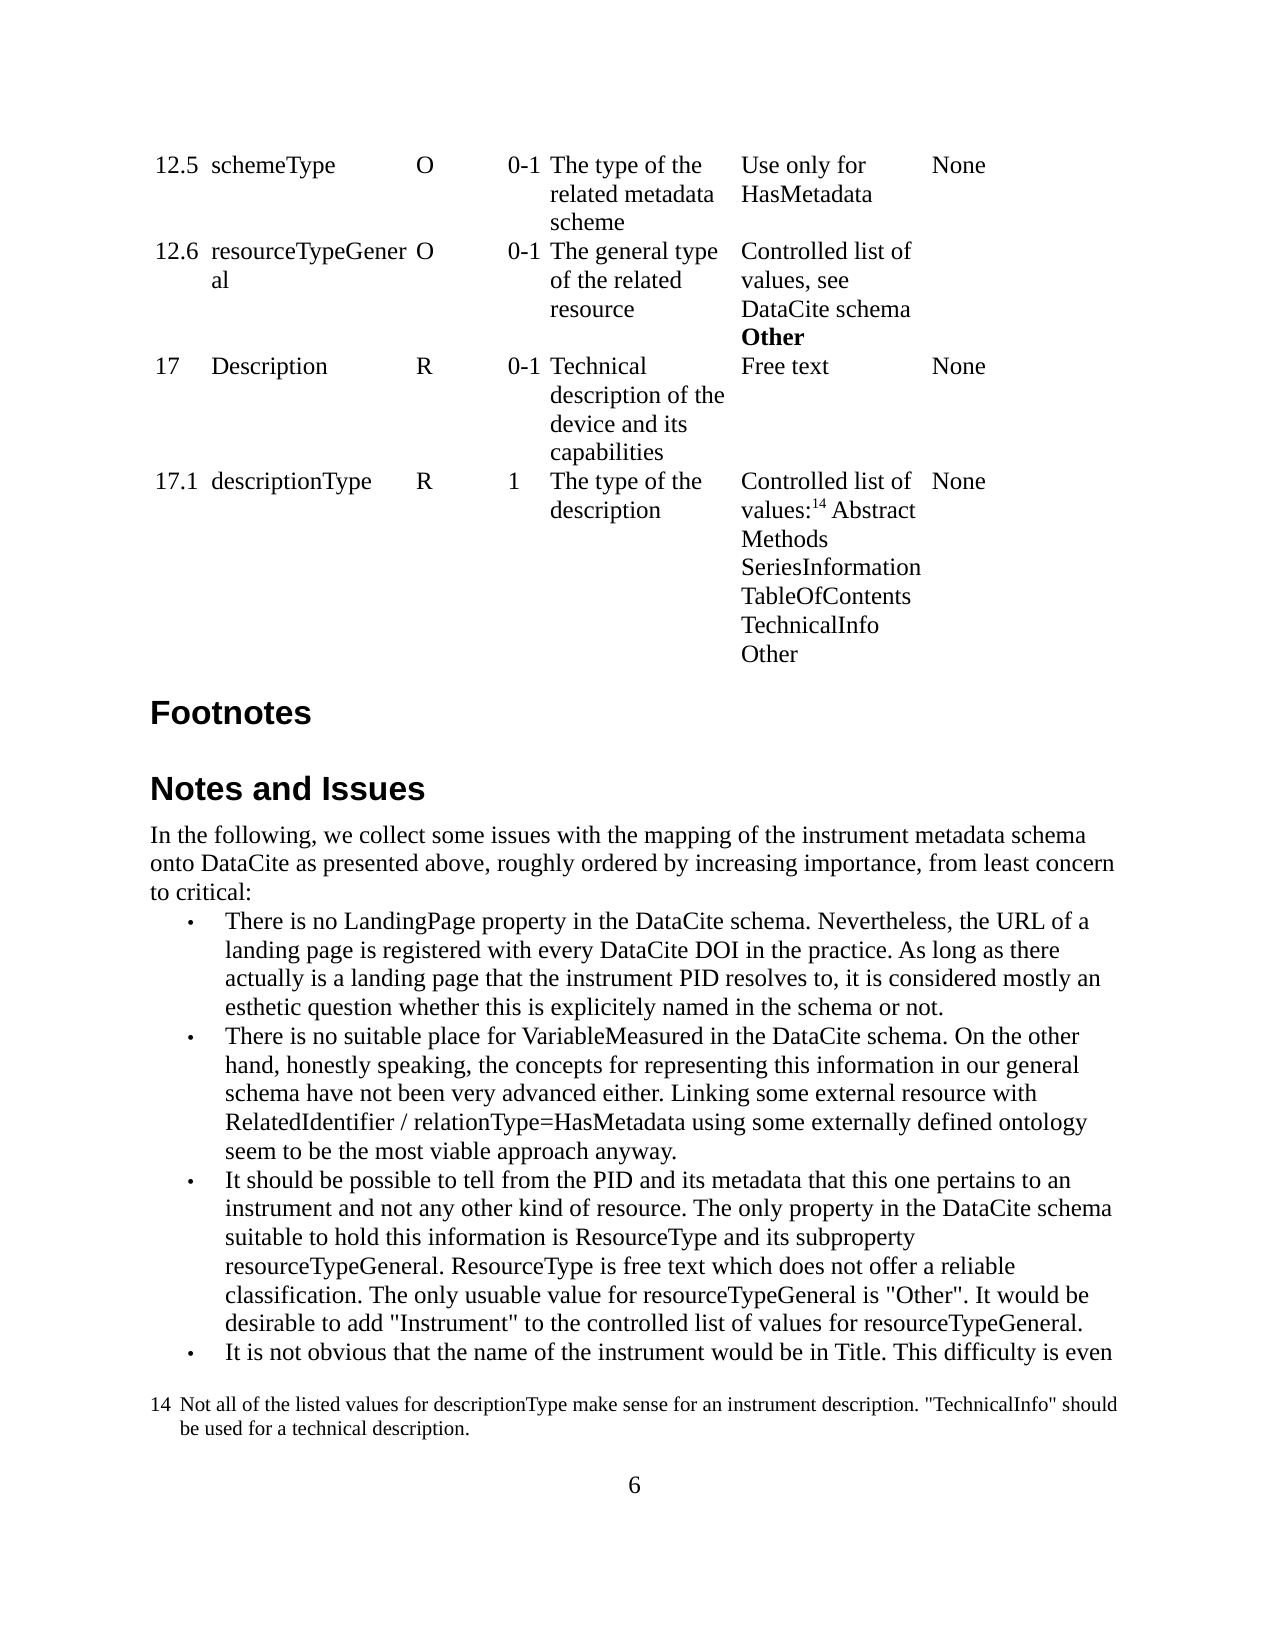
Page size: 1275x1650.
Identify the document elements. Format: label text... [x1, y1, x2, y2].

table_cell None [927, 466, 1125, 667]
table_cell schemeType [206, 150, 411, 236]
table_cell None [927, 351, 1125, 466]
table_cell [927, 236, 1125, 351]
table_cell O [411, 236, 503, 351]
table_cell Controlled list of values, see DataCite schema Other [736, 236, 927, 351]
table_cell 1 [503, 466, 546, 667]
table_cell Controlled list of values: Abstract Methods SeriesInformation TableOfContents TechnicalInfo Other [736, 466, 927, 667]
table_cell R [411, 351, 503, 466]
list It is not obvious that the name of the instrument would be in Title. This difficulty is even [187, 1337, 1125, 1366]
table_cell Technical description of the device and its capabilities [546, 351, 736, 466]
list There is no LandingPage property in the DataCite schema. Nevertheless, the URL of a landing page is registered with every DataCite DOI in the practice. As long as there actually is a landing page that the instrument PID resolves to, it is considered mostly an esthetic question whether this is explicitely named in the schema or not. [187, 906, 1125, 1021]
table_cell 17.1 [150, 466, 206, 667]
table_cell Free text [736, 351, 927, 466]
table_cell R [411, 466, 503, 667]
table_cell The type of the description [546, 466, 736, 667]
text In the following, we collect some issues with the mapping of the instrument metadata schema onto DataCite as presented above, roughly ordered by increasing importance, from least concern to critical: [150, 820, 1125, 906]
table_cell Description [206, 351, 411, 466]
table_cell descriptionType [206, 466, 411, 667]
subtitle Footnotes [150, 692, 1125, 731]
subtitle Notes and Issues [150, 769, 1125, 807]
table_cell 0-1 [503, 150, 546, 236]
table_cell Use only for HasMetadata [736, 150, 927, 236]
table_cell O [411, 150, 503, 236]
list There is no suitable place for VariableMeasured in the DataCite schema. On the other hand, honestly speaking, the concepts for representing this information in our general schema have not been very advanced either. Linking some external resource with RelatedIdentifier / relationType=HasMetadata using some externally defined ontology seem to be the most viable approach anyway. [187, 1021, 1125, 1165]
table_cell 17 [150, 351, 206, 466]
list It should be possible to tell from the PID and its metadata that this one pertains to an instrument and not any other kind of resource. The only property in the DataCite schema suitable to hold this information is ResourceType and its subproperty resourceTypeGeneral. ResourceType is free text which does not offer a reliable classification. The only usuable value for resourceTypeGeneral is "Other". It would be desirable to add "Instrument" to the controlled list of values for resourceTypeGeneral. [187, 1165, 1125, 1337]
table_cell The type of the related metadata scheme [546, 150, 736, 236]
table_cell resourceTypeGeneral [206, 236, 411, 351]
table_cell 0-1 [503, 236, 546, 351]
table_cell The general type of the related resource [546, 236, 736, 351]
table_cell 12.6 [150, 236, 206, 351]
table_cell 0-1 [503, 351, 546, 466]
table_cell None [927, 150, 1125, 236]
table_cell 12.5 [150, 150, 206, 236]
